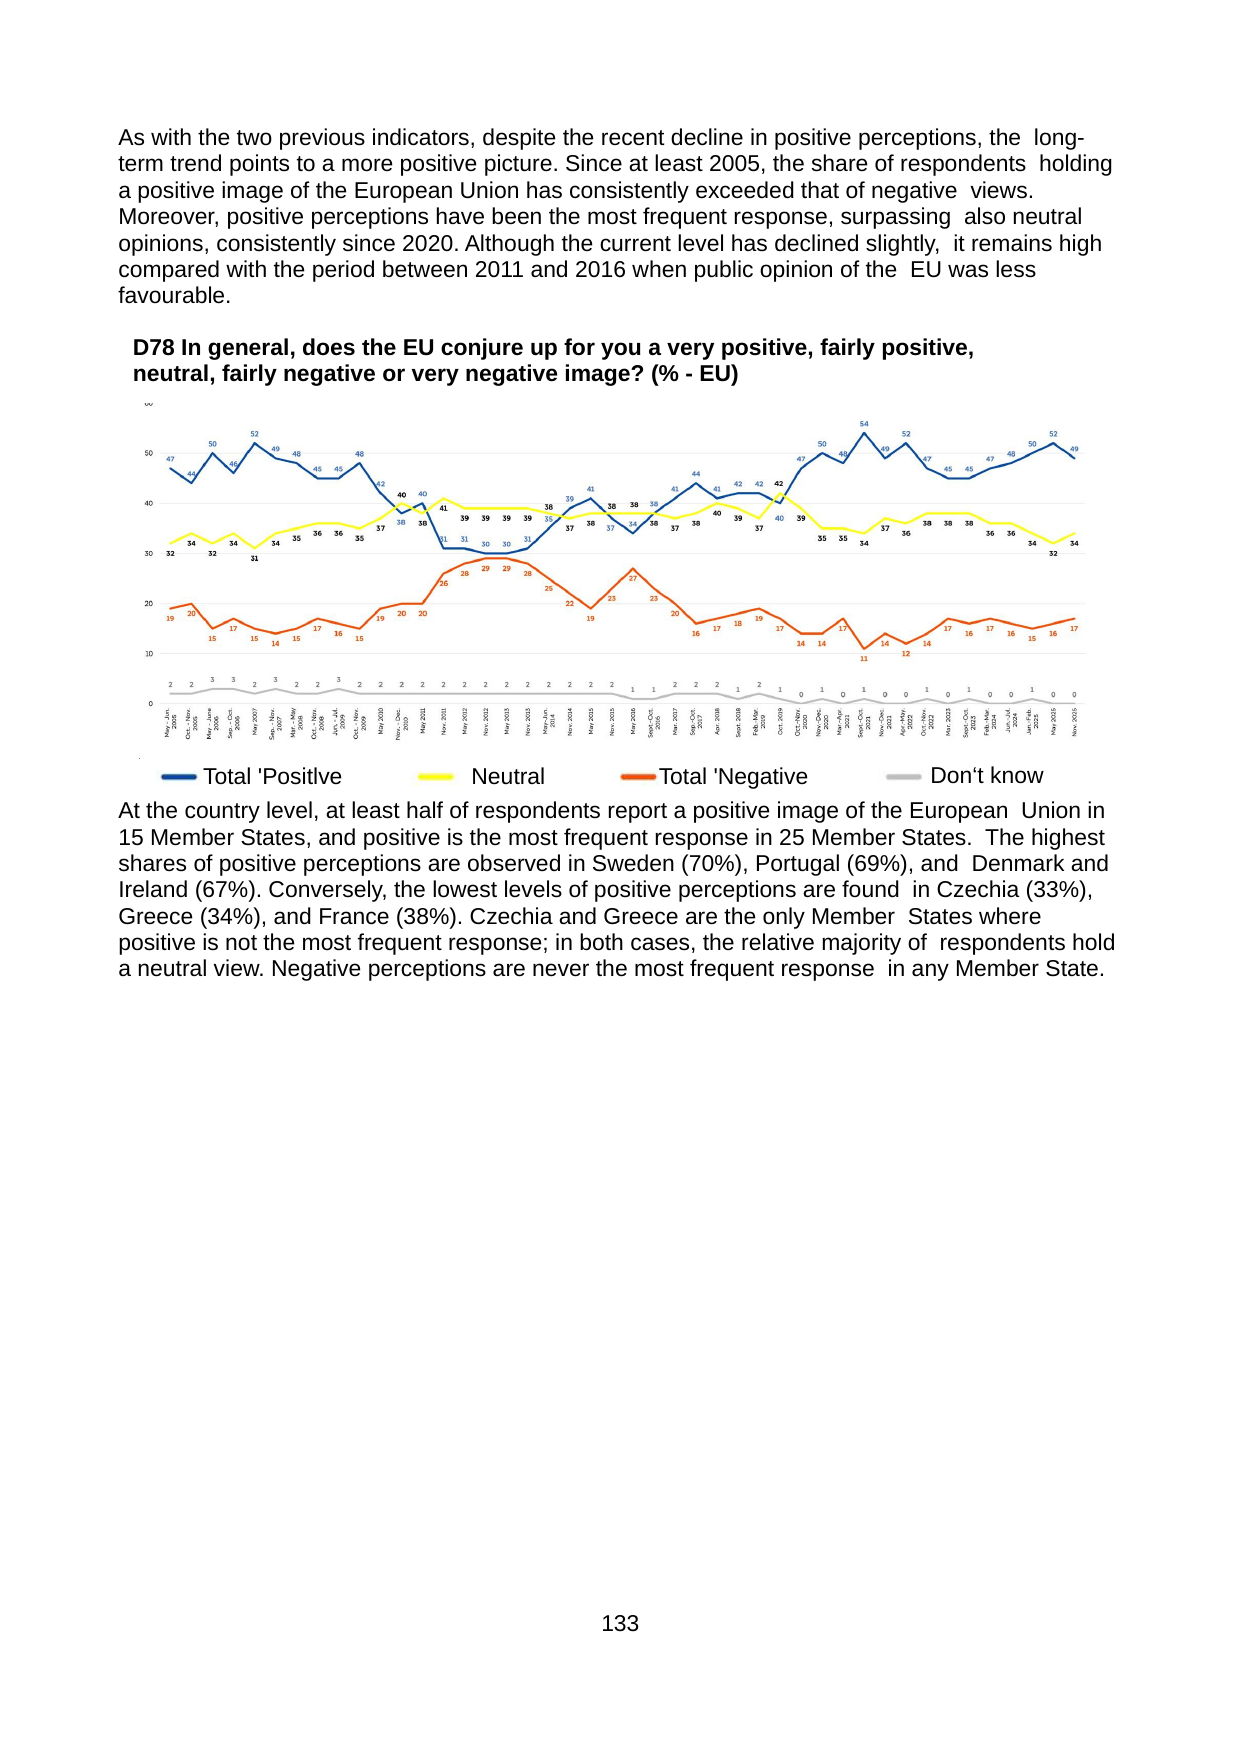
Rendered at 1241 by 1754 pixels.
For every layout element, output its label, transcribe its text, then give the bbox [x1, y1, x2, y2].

text At the country level, at least half of respondents report a positive image of the European Union in 15 Member States, and positive is the most frequent response in 25 Member States. The highest shares of positive perceptions are observed in Sweden (70%), Portugal (69%), and Denmark and Ireland (67%). Conversely, the lowest levels of positive perceptions are found in Czechia (33%), Greece (34%), and France (38%). Czechia and Greece are the only Member States where positive is not the most frequent response; in both cases, the relative majority of respondents hold a neutral view. Negative perceptions are never the most frequent response in any Member State. [118, 320, 1122, 982]
text As with the two previous indicators, despite the recent decline in positive perceptions, the long-term trend points to a more positive picture. Since at least 2005, the share of respondents holding a positive image of the European Union has consistently exceeded that of negative views. Moreover, positive perceptions have been the most frequent response, surpassing also neutral opinions, consistently since 2020. Although the current level has declined slightly, it remains high compared with the period between 2011 and 2016 when public opinion of the EU was less favourable. [118, 124, 1122, 308]
picture [156, 764, 923, 786]
picture [139, 403, 1106, 759]
picture [750, 773, 756, 783]
